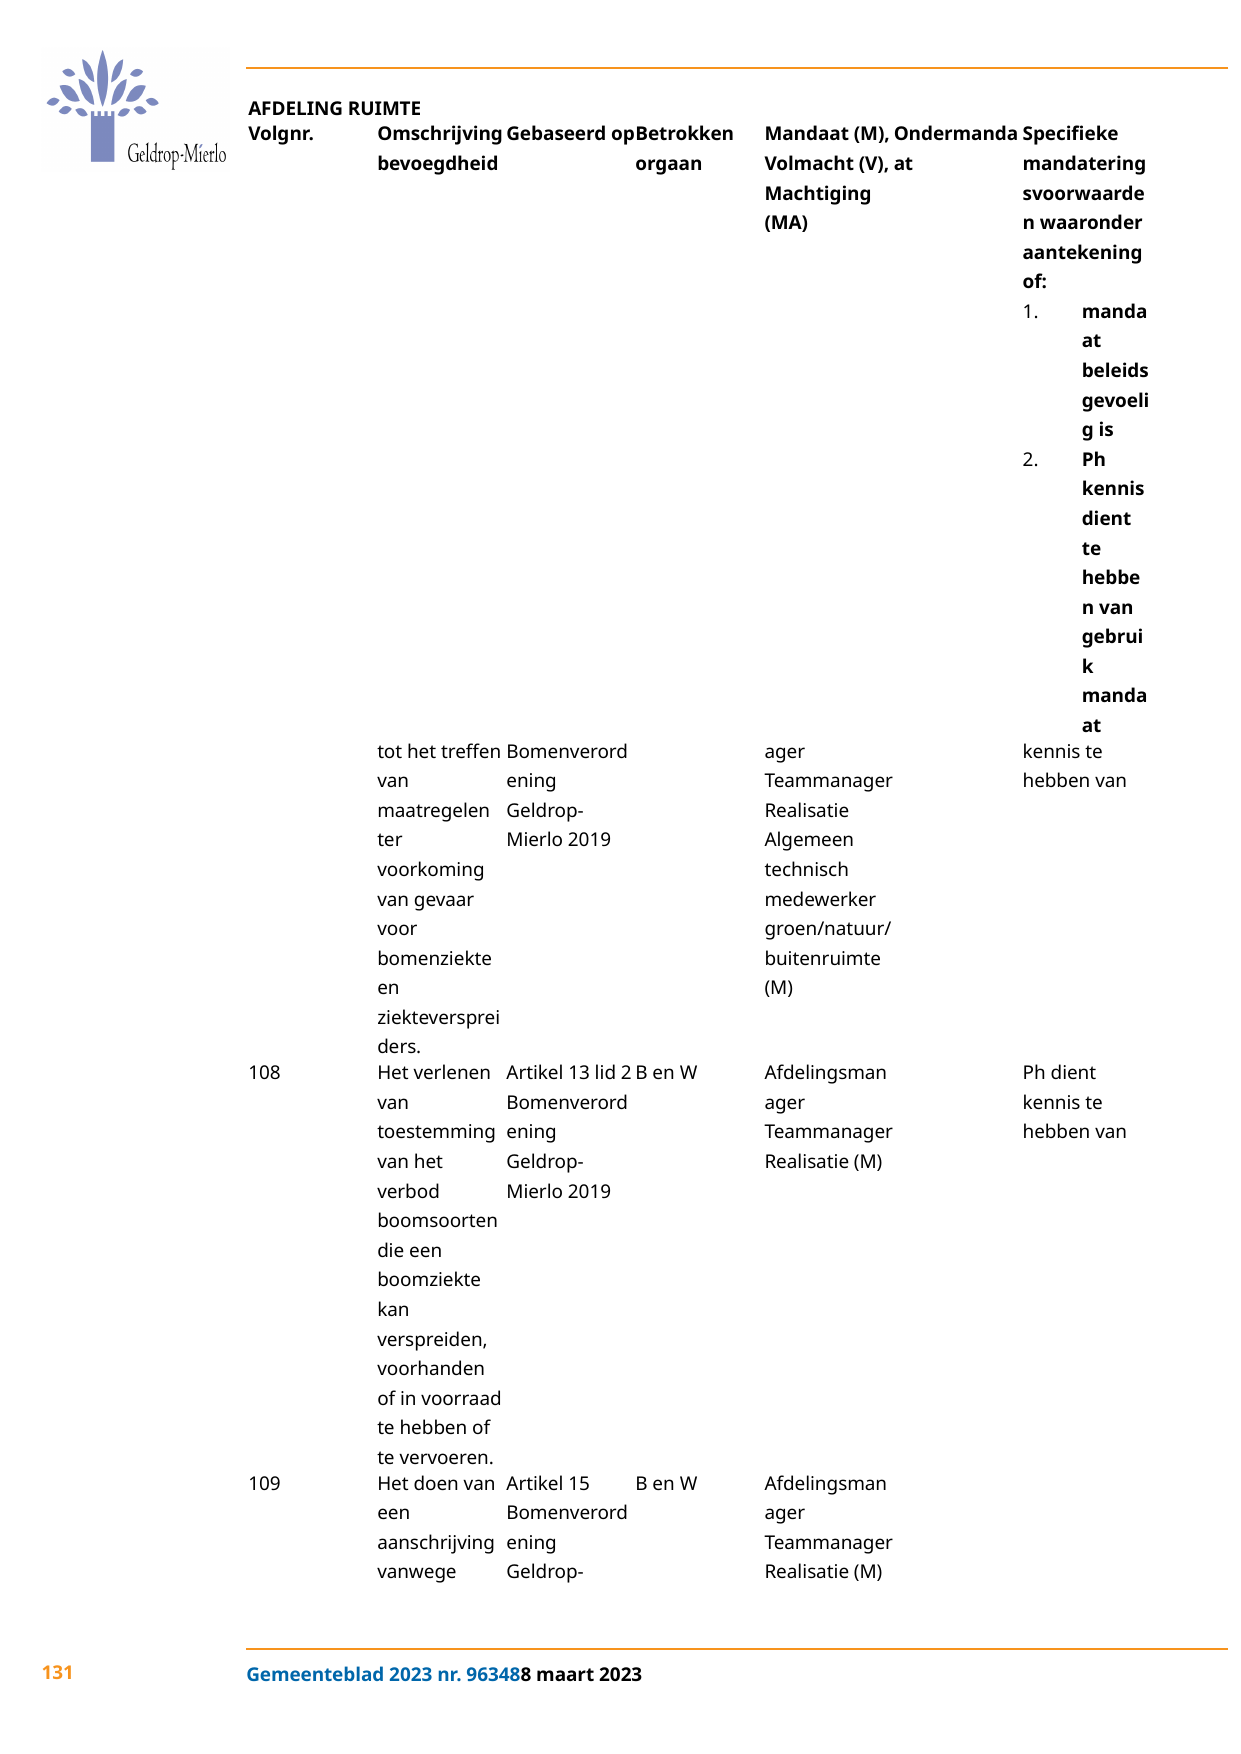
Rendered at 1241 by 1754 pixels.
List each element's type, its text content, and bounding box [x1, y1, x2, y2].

table_header AFDELING RUIMTE [248, 95, 1152, 121]
picture [41, 47, 231, 172]
table_cell Afdelingsmanager Teammanager Realisatie (M) [764, 1060, 893, 1470]
table_cell [894, 738, 1022, 1059]
table_cell Ph dient kennis te hebben van [1023, 1060, 1152, 1470]
table_cell Ondermandaat [894, 121, 1022, 738]
table_cell B en W [635, 1060, 764, 1470]
table_cell [1023, 1470, 1152, 1584]
table_cell Het doen van een aanschrijving vanwege [377, 1470, 506, 1584]
table_cell B en W [635, 1470, 764, 1584]
table_cell 108 [248, 1060, 377, 1470]
table_cell Bomenverordening Geldrop-Mierlo 2019 [506, 738, 635, 1059]
table_cell Afdelingsmanager Teammanager Realisatie (M) [764, 1470, 893, 1584]
table_cell Gebaseerd op [506, 121, 635, 738]
table_cell [635, 738, 764, 1059]
table_cell Volg­nr. [248, 121, 377, 738]
table_cell ager Teammanager Realisatie Algemeen technisch medewerker groen/natuur/buitenruimte (M) [764, 738, 893, 1059]
table_cell Mandaat (M), Volmacht (V), Machtiging (MA) [764, 121, 893, 738]
table_cell Specifieke mandateringsvoorwaarden waaronder aantekening of: mandaat beleidsgevoelig is Ph kennis dient te hebben van gebruik mandaat [1023, 121, 1152, 738]
table_cell Omschrijving bevoegdheid [377, 121, 506, 738]
table_cell [894, 1470, 1022, 1584]
table_cell Betrokken orgaan [635, 121, 764, 738]
table_cell 109 [248, 1470, 377, 1584]
table_cell [248, 738, 377, 1059]
table_cell [894, 1060, 1022, 1470]
table_cell Artikel 15 Bomenverordening Geldrop- [506, 1470, 635, 1584]
table_cell kennis te hebben van [1023, 738, 1152, 1059]
table_cell tot het treffen van maatregelen ter voorkoming van gevaar voor bomenziekte en ziekteverspreiders. [377, 738, 506, 1059]
table_cell Artikel 13 lid 2 Bomenverordening Geldrop-Mierlo 2019 [506, 1060, 635, 1470]
table_cell Het verlenen van toestemming van het verbod boomsoorten die een boomziekte kan verspreiden, voorhanden of in voorraad te hebben of te vervoeren. [377, 1060, 506, 1470]
